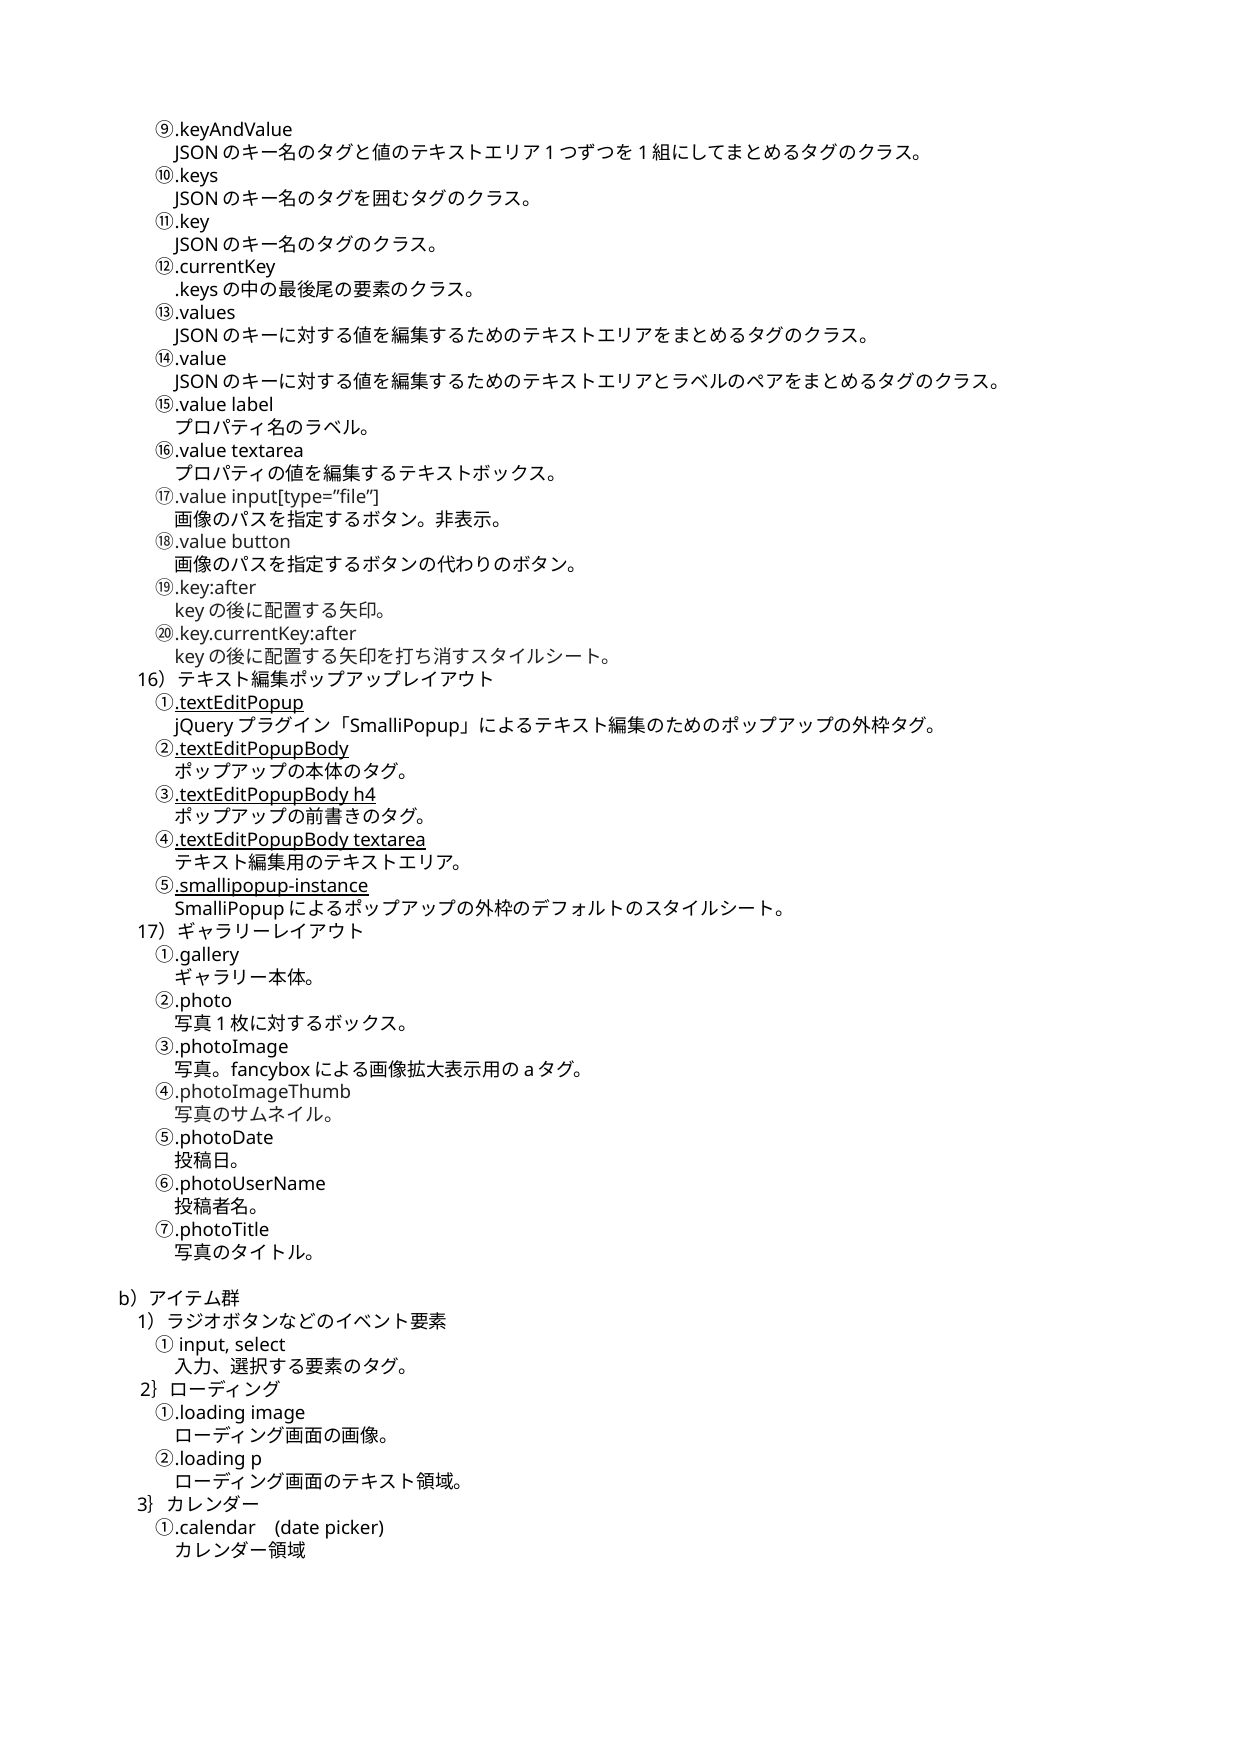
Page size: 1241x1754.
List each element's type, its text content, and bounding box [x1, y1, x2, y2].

text JSONのキー名のタグを囲むタグのクラス。 [118, 187, 1122, 210]
text ⑪.key [118, 210, 1122, 233]
text b）アイテム群 [118, 1287, 1122, 1310]
text ① input, select [118, 1333, 1122, 1356]
text ⑳.key.currentKey:after [118, 622, 1122, 645]
text ②.textEditPopupBody [118, 737, 1122, 760]
text .keysの中の最後尾の要素のクラス。 [118, 278, 1122, 301]
text jQueryプラグイン「SmalliPopup」によるテキスト編集のためのポップアップの外枠タグ。 [118, 714, 1122, 737]
text ⑩.keys [118, 164, 1122, 187]
text ①.calendar (date picker) [118, 1516, 1122, 1539]
text ④.textEditPopupBody textarea [118, 828, 1122, 851]
text ①.gallery [118, 943, 1122, 966]
text 17）ギャラリーレイアウト [118, 920, 1122, 943]
text ⑨.keyAndValue [118, 118, 1122, 141]
text 投稿者名。 [118, 1195, 1122, 1218]
text ②.loading p [118, 1447, 1122, 1470]
text 画像のパスを指定するボタン。非表示。 [118, 508, 1122, 531]
text ⑰.value input[type=”file”] [118, 485, 1122, 508]
text 写真のサムネイル。 [118, 1103, 1122, 1126]
text 写真のタイトル。 [118, 1241, 1122, 1264]
text ④.photoImageThumb [118, 1081, 1122, 1103]
text JSONのキーに対する値を編集するためのテキストエリアをまとめるタグのクラス。 [118, 324, 1122, 347]
text keyの後に配置する矢印を打ち消すスタイルシート。 [118, 645, 1122, 668]
text ⑥.photoUserName [118, 1172, 1122, 1195]
text ⑯.value textarea [118, 439, 1122, 462]
text ①.textEditPopup [118, 691, 1122, 714]
text ⑤.photoDate [118, 1126, 1122, 1149]
text テキスト編集用のテキストエリア。 [118, 851, 1122, 874]
text ⑲.key:after [118, 576, 1122, 599]
text ポップアップの本体のタグ。 [118, 760, 1122, 783]
text ②.photo [118, 989, 1122, 1012]
text ⑮.value label [118, 393, 1122, 416]
text 入力、選択する要素のタグ。 [118, 1356, 1122, 1378]
text ローディング画面の画像。 [118, 1424, 1122, 1447]
text ⑱.value button [118, 531, 1122, 553]
text ポップアップの前書きのタグ。 [118, 806, 1122, 828]
text ⑦.photoTitle [118, 1218, 1122, 1241]
text keyの後に配置する矢印。 [118, 599, 1122, 622]
text JSONのキーに対する値を編集するためのテキストエリアとラベルのペアをまとめるタグのクラス。 [118, 370, 1122, 393]
text ⑤.smallipopup-instance [118, 874, 1122, 897]
text 1）ラジオボタンなどのイベント要素 [118, 1310, 1122, 1333]
text ギャラリー本体。 [118, 966, 1122, 989]
text 写真。fancyboxによる画像拡大表示用のaタグ。 [118, 1058, 1122, 1081]
text 3｝カレンダー [118, 1493, 1122, 1516]
text ローディング画面のテキスト領域。 [118, 1470, 1122, 1493]
text プロパティ名のラベル。 [118, 416, 1122, 439]
text ③.textEditPopupBody h4 [118, 783, 1122, 806]
text 2｝ローディング [118, 1378, 1122, 1401]
text ⑭.value [118, 347, 1122, 370]
text ⑫.currentKey [118, 256, 1122, 278]
text カレンダー領域 [118, 1539, 1122, 1562]
text ③.photoImage [118, 1035, 1122, 1058]
text JSONのキー名のタグのクラス。 [118, 233, 1122, 256]
text 画像のパスを指定するボタンの代わりのボタン。 [118, 553, 1122, 576]
text 16）テキスト編集ポップアップレイアウト [118, 668, 1122, 691]
text 投稿日。 [118, 1149, 1122, 1172]
text ①.loading image [118, 1401, 1122, 1424]
text JSONのキー名のタグと値のテキストエリア1つずつを1組にしてまとめるタグのクラス。 [118, 141, 1122, 164]
text プロパティの値を編集するテキストボックス。 [118, 462, 1122, 485]
text 写真1枚に対するボックス。 [118, 1012, 1122, 1035]
text SmalliPopupによるポップアップの外枠のデフォルトのスタイルシート。 [118, 897, 1122, 920]
text ⑬.values [118, 301, 1122, 324]
